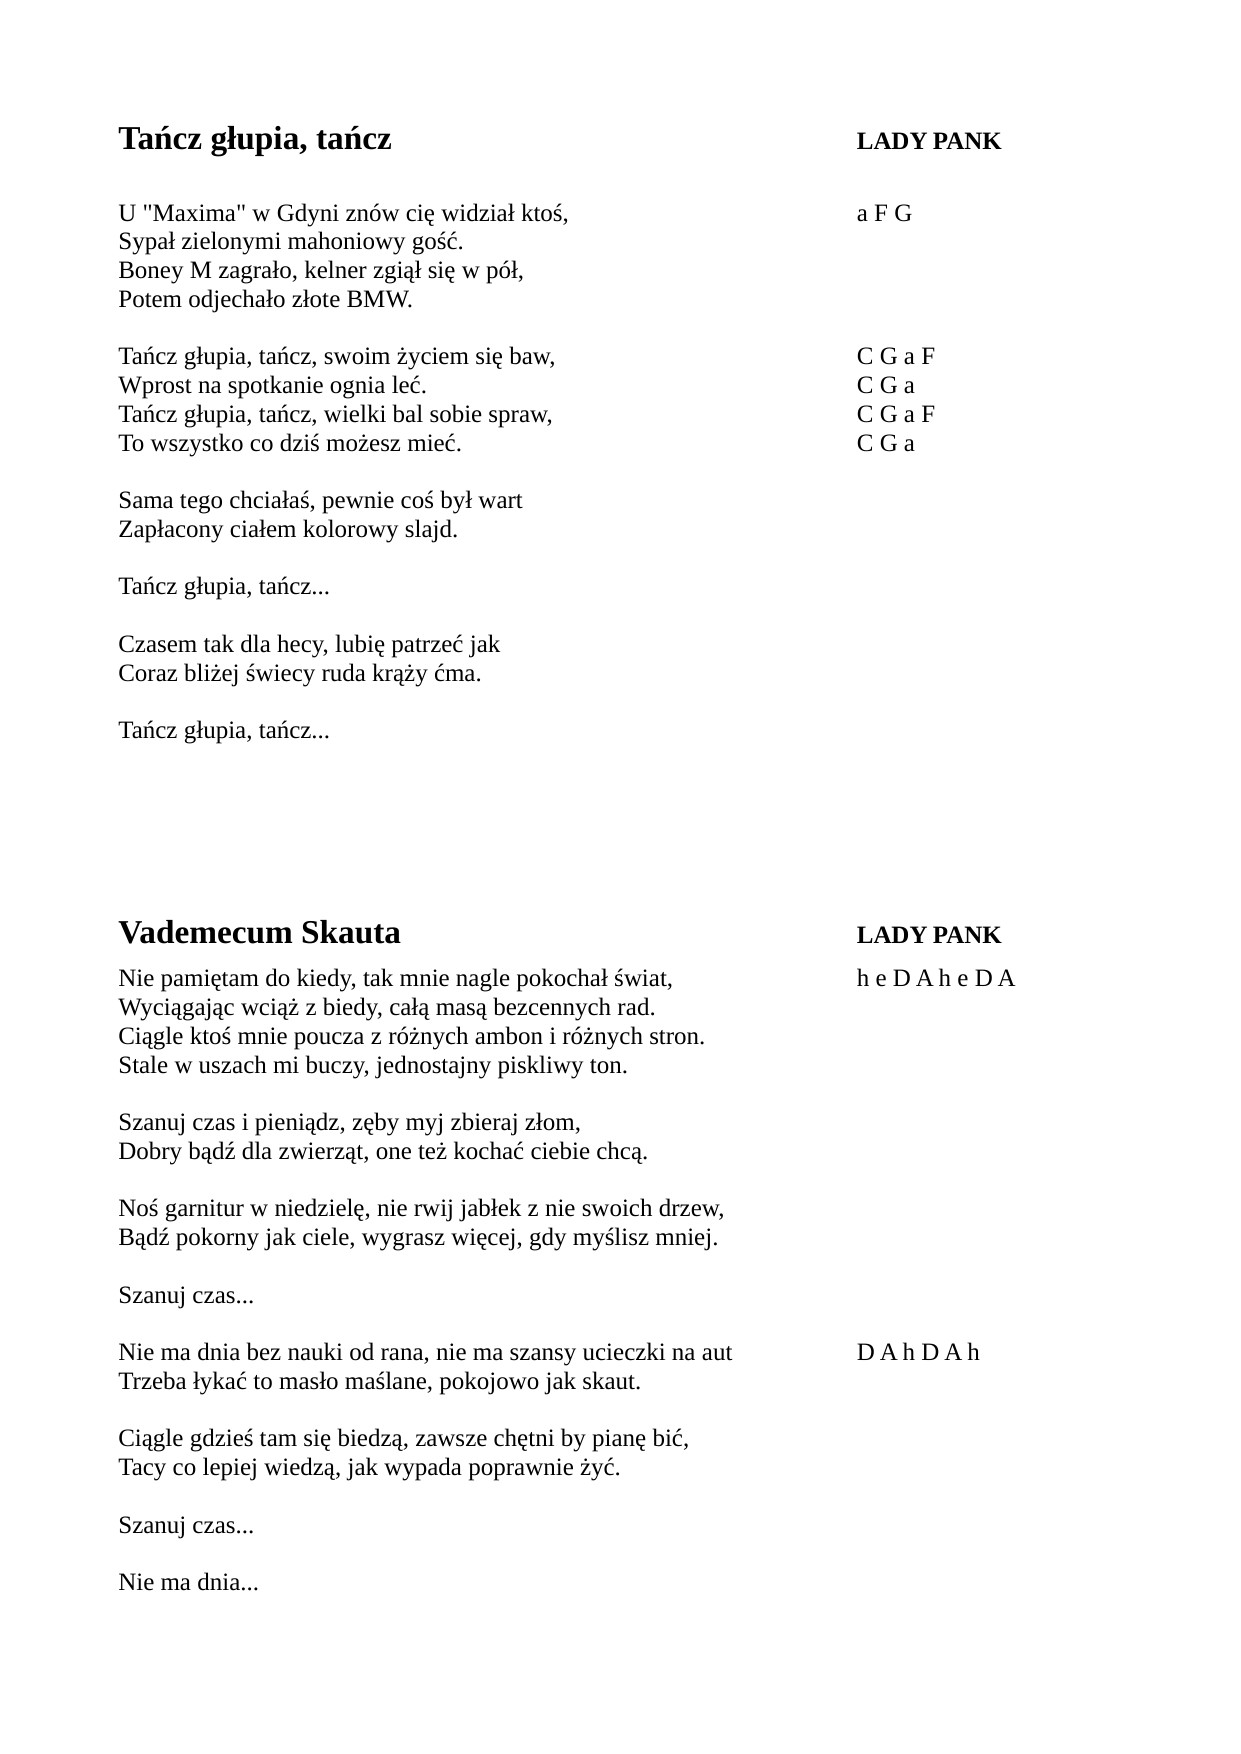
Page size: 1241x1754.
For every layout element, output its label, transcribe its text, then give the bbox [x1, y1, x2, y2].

text Tacy co lepiej wiedzą, jak wypada poprawnie żyć. [118, 1452, 1122, 1481]
text Tańcz głupia, tańcz, wielki bal sobie spraw, C G a F [118, 399, 1122, 428]
text Szanuj czas... [118, 1510, 1122, 1538]
text Tańcz głupia, tańcz... [118, 571, 1122, 600]
text Tańcz głupia, tańcz, swoim życiem się baw, C G a F [118, 341, 1122, 370]
subtitle Vademecum Skauta LADY PANK [118, 913, 1122, 951]
text Tańcz głupia, tańcz... [118, 715, 1122, 744]
text Sama tego chciałaś, pewnie coś był wart [118, 485, 1122, 514]
text Nie pamiętam do kiedy, tak mnie nagle pokochał świat, h e D A h e D A [118, 963, 1122, 992]
text Dobry bądź dla zwierząt, one też kochać ciebie chcą. [118, 1136, 1122, 1165]
text Boney M zagrało, kelner zgiął się w pół, [118, 255, 1122, 284]
text U "Maxima" w Gdyni znów cię widział ktoś, a F G [118, 198, 1122, 226]
text Stale w uszach mi buczy, jednostajny piskliwy ton. [118, 1050, 1122, 1078]
text Nie ma dnia bez nauki od rana, nie ma szansy ucieczki na aut D A h D A h [118, 1337, 1122, 1366]
subtitle Tańcz głupia, tańcz LADY PANK [118, 118, 1122, 156]
text Bądź pokorny jak ciele, wygrasz więcej, gdy myślisz mniej. [118, 1222, 1122, 1251]
text Czasem tak dla hecy, lubię patrzeć jak [118, 629, 1122, 658]
text Zapłacony ciałem kolorowy slajd. [118, 514, 1122, 543]
text Potem odjechało złote BMW. [118, 284, 1122, 313]
text To wszystko co dziś możesz mieć. C G a [118, 428, 1122, 456]
text Ciągle ktoś mnie poucza z różnych ambon i różnych stron. [118, 1021, 1122, 1050]
text Wyciągając wciąż z biedy, całą masą bezcennych rad. [118, 992, 1122, 1021]
text Szanuj czas... [118, 1280, 1122, 1308]
text Szanuj czas i pieniądz, zęby myj zbieraj złom, [118, 1107, 1122, 1136]
text Ciągle gdzieś tam się biedzą, zawsze chętni by pianę bić, [118, 1423, 1122, 1452]
text Noś garnitur w niedzielę, nie rwij jabłek z nie swoich drzew, [118, 1193, 1122, 1222]
text Nie ma dnia... [118, 1567, 1122, 1596]
text Trzeba łykać to masło maślane, pokojowo jak skaut. [118, 1366, 1122, 1395]
text Sypał zielonymi mahoniowy gość. [118, 226, 1122, 255]
text Wprost na spotkanie ognia leć. C G a [118, 370, 1122, 399]
text Coraz bliżej świecy ruda krąży ćma. [118, 658, 1122, 686]
